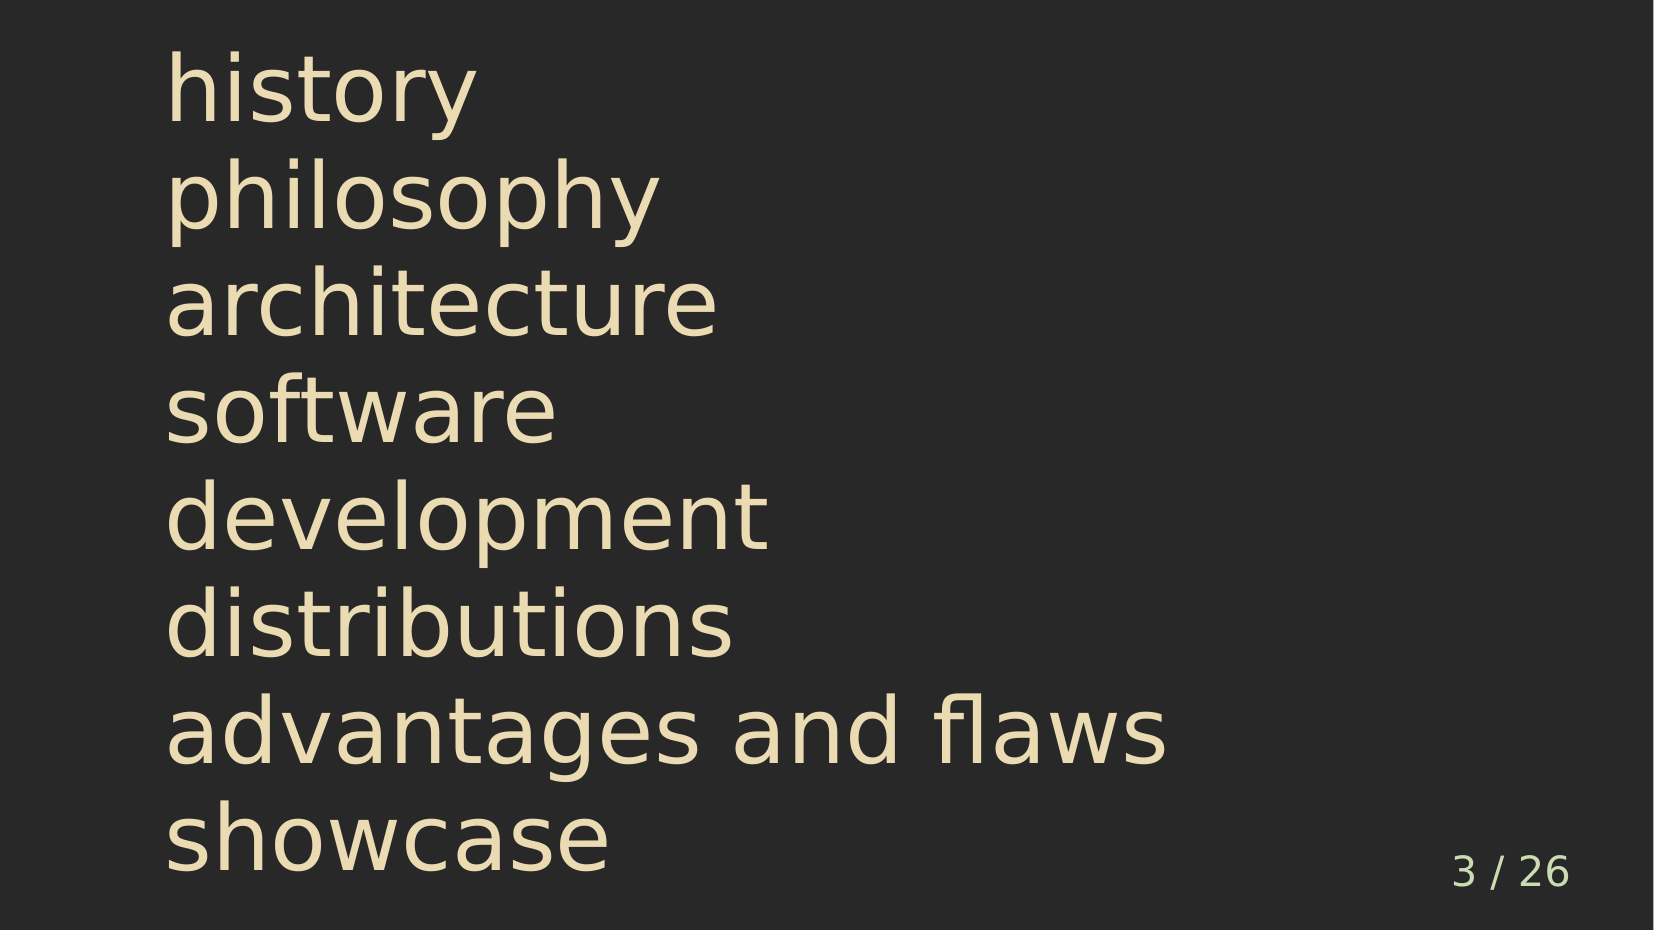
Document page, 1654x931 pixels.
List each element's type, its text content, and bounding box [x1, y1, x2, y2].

text_box history philosophy architecture software development distributions advantages and flaws showcase [150, 29, 1651, 901]
